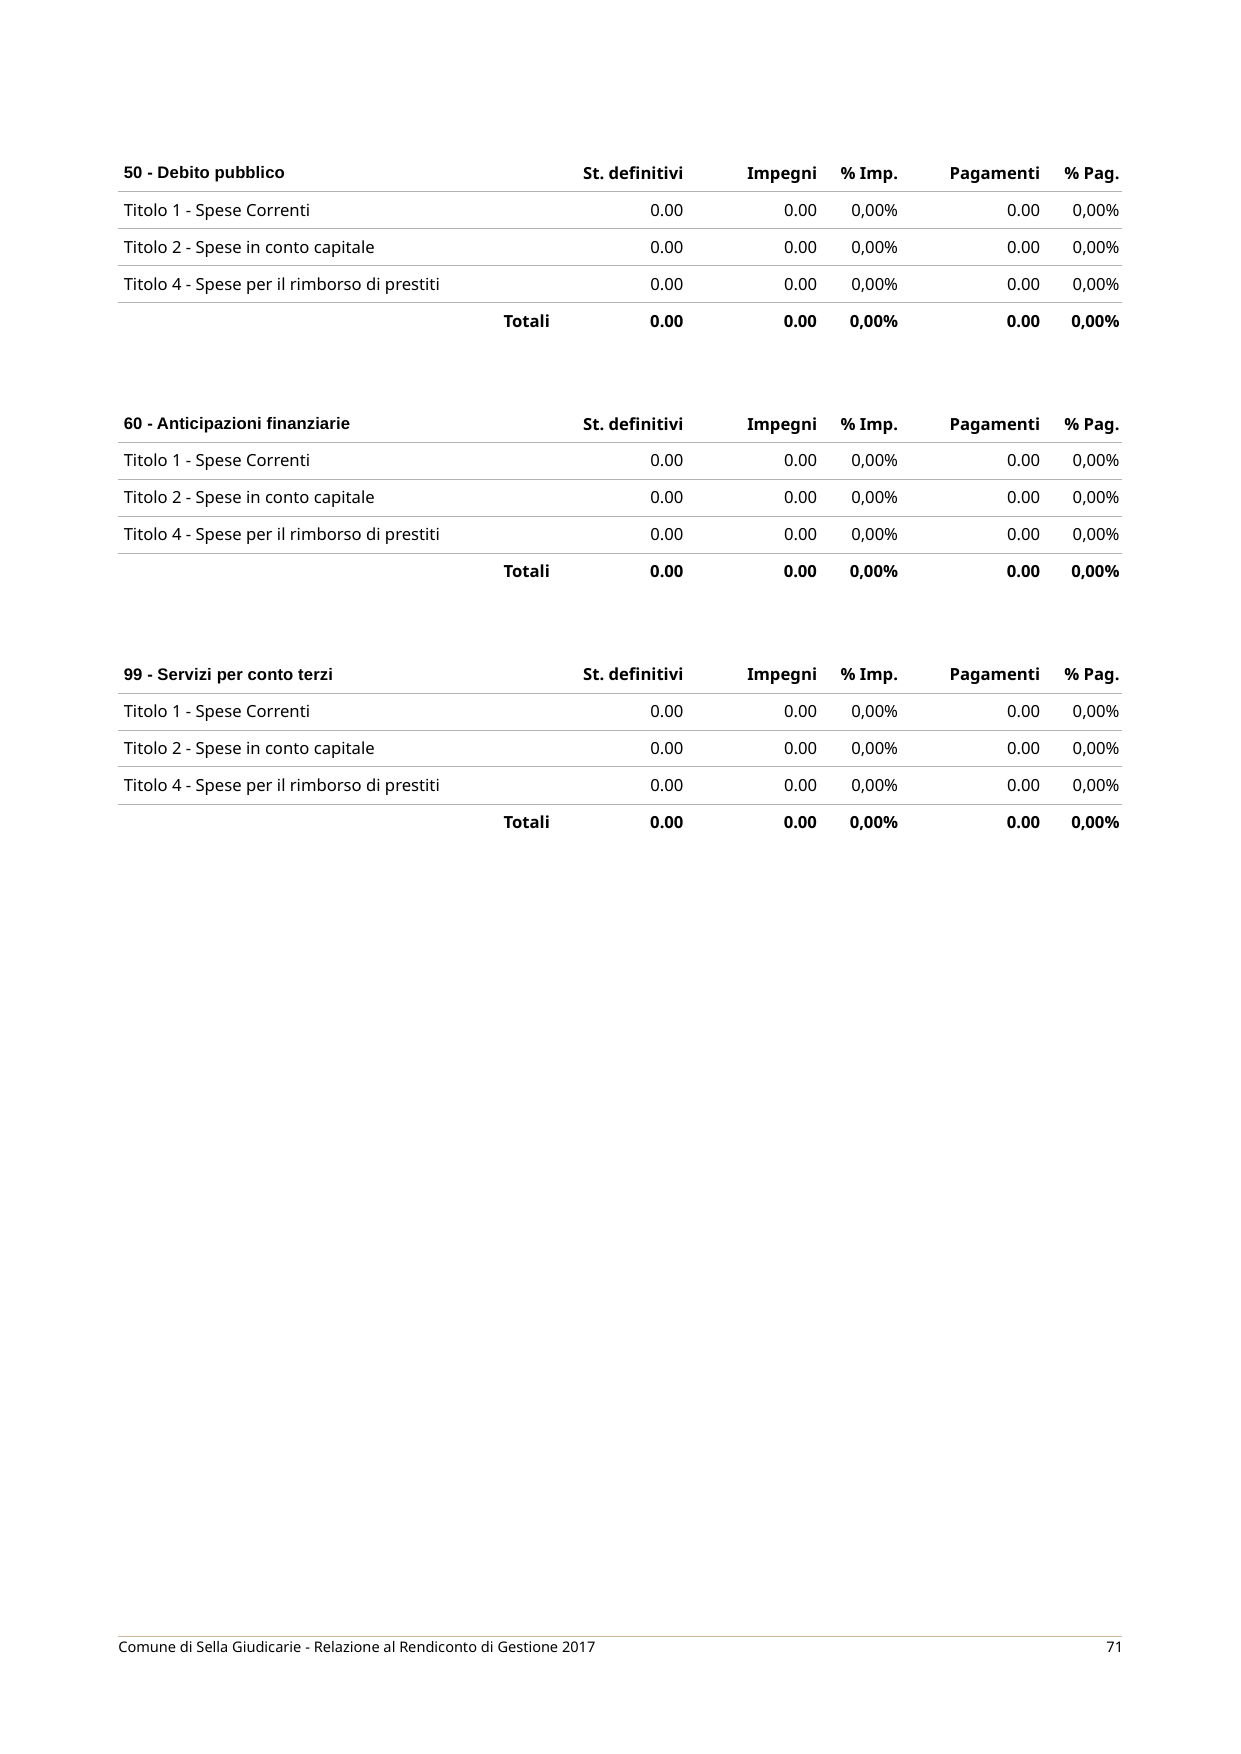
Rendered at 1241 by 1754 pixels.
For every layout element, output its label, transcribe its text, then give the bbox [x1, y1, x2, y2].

table_cell 0,00 [686, 517, 820, 553]
table_cell 0,00 [686, 554, 820, 590]
table_cell Titolo 4 - Spese per il rimborso di prestiti [121, 517, 552, 553]
table_cell 0,00 [901, 303, 1043, 339]
table_cell % Pag. [1043, 154, 1122, 191]
table_cell 0,00 [552, 480, 686, 516]
table_cell Impegni [686, 154, 820, 191]
table_cell Totali [121, 303, 552, 339]
table_cell 0,00 [686, 192, 820, 228]
table_cell 0,00 [901, 767, 1043, 803]
table_cell 0,00% [820, 767, 901, 803]
table_cell 0,00 [552, 694, 686, 729]
table_cell St. definitivi [552, 405, 686, 442]
table_cell 0,00% [1043, 266, 1122, 302]
table_cell 0,00 [686, 805, 820, 840]
table_cell 0,00 [552, 767, 686, 803]
table_cell % Imp. [820, 154, 901, 191]
table_cell 0,00 [686, 303, 820, 339]
table_cell 0,00% [820, 517, 901, 553]
table_cell St. definitivi [552, 656, 686, 692]
table_cell 0,00 [686, 694, 820, 729]
table_cell Totali [121, 554, 552, 590]
table_cell 0,00 [552, 303, 686, 339]
table_cell 0,00 [901, 229, 1043, 265]
table_cell 0,00 [552, 229, 686, 265]
table_cell 0,00% [820, 303, 901, 339]
table_cell 0,00% [1043, 517, 1122, 553]
table_cell 0,00 [552, 805, 686, 840]
table_cell 0,00 [686, 731, 820, 766]
table_cell 0,00 [552, 517, 686, 553]
table_cell 0,00 [552, 554, 686, 590]
table_cell 0,00 [901, 443, 1043, 479]
table_cell 0,00% [1043, 767, 1122, 803]
table_cell 0,00 [901, 694, 1043, 729]
table_cell Impegni [686, 656, 820, 692]
table_cell 0,00% [820, 731, 901, 766]
table_cell 0,00% [820, 694, 901, 729]
table_cell 0,00 [901, 266, 1043, 302]
table_cell 99 - Servizi per conto terzi [121, 656, 552, 692]
table_cell Pagamenti [901, 405, 1043, 442]
table_cell 0,00 [686, 229, 820, 265]
table_cell 0,00% [820, 266, 901, 302]
table_cell 0,00% [820, 554, 901, 590]
table_cell Titolo 2 - Spese in conto capitale [121, 229, 552, 265]
table_cell % Imp. [820, 405, 901, 442]
table_cell % Pag. [1043, 656, 1122, 692]
table_cell Titolo 1 - Spese Correnti [121, 192, 552, 228]
table_cell 0,00 [686, 767, 820, 803]
table_cell Impegni [686, 405, 820, 442]
table_cell % Imp. [820, 656, 901, 692]
table_cell Totali [121, 805, 552, 840]
table_cell Titolo 4 - Spese per il rimborso di prestiti [121, 767, 552, 803]
table_cell 0,00 [552, 266, 686, 302]
table_cell 0,00% [1043, 229, 1122, 265]
table_cell 0,00 [552, 192, 686, 228]
table_cell 0,00 [901, 517, 1043, 553]
table_cell Titolo 4 - Spese per il rimborso di prestiti [121, 266, 552, 302]
table_cell 0,00% [1043, 303, 1122, 339]
table_cell 0,00 [901, 805, 1043, 840]
table_cell 0,00% [820, 443, 901, 479]
table_cell Titolo 1 - Spese Correnti [121, 694, 552, 729]
table_cell 0,00 [552, 731, 686, 766]
table_cell 0,00 [686, 480, 820, 516]
table_cell 0,00% [820, 229, 901, 265]
table_cell 0,00% [1043, 443, 1122, 479]
table_cell 0,00% [820, 480, 901, 516]
table_cell 50 - Debito pubblico [121, 154, 552, 191]
table_cell Pagamenti [901, 154, 1043, 191]
table_cell 0,00 [552, 443, 686, 479]
table_cell 0,00 [901, 731, 1043, 766]
table_cell 0,00% [820, 192, 901, 228]
table_cell 0,00 [901, 480, 1043, 516]
table_cell 0,00% [1043, 192, 1122, 228]
table_cell 0,00% [1043, 805, 1122, 840]
table_cell 0,00% [1043, 731, 1122, 766]
table_cell Titolo 1 - Spese Correnti [121, 443, 552, 479]
table_cell Titolo 2 - Spese in conto capitale [121, 480, 552, 516]
table_cell 0,00 [686, 443, 820, 479]
table_cell Pagamenti [901, 656, 1043, 692]
table_cell 0,00% [1043, 694, 1122, 729]
table_cell 0,00% [820, 805, 901, 840]
table_cell 60 - Anticipazioni finanziarie [121, 405, 552, 442]
table_cell 0,00 [901, 192, 1043, 228]
table_cell 0,00 [686, 266, 820, 302]
table_cell 0,00% [1043, 554, 1122, 590]
table_cell 0,00 [901, 554, 1043, 590]
table_cell Titolo 2 - Spese in conto capitale [121, 731, 552, 766]
table_cell 0,00% [1043, 480, 1122, 516]
table_cell St. definitivi [552, 154, 686, 191]
table_cell % Pag. [1043, 405, 1122, 442]
